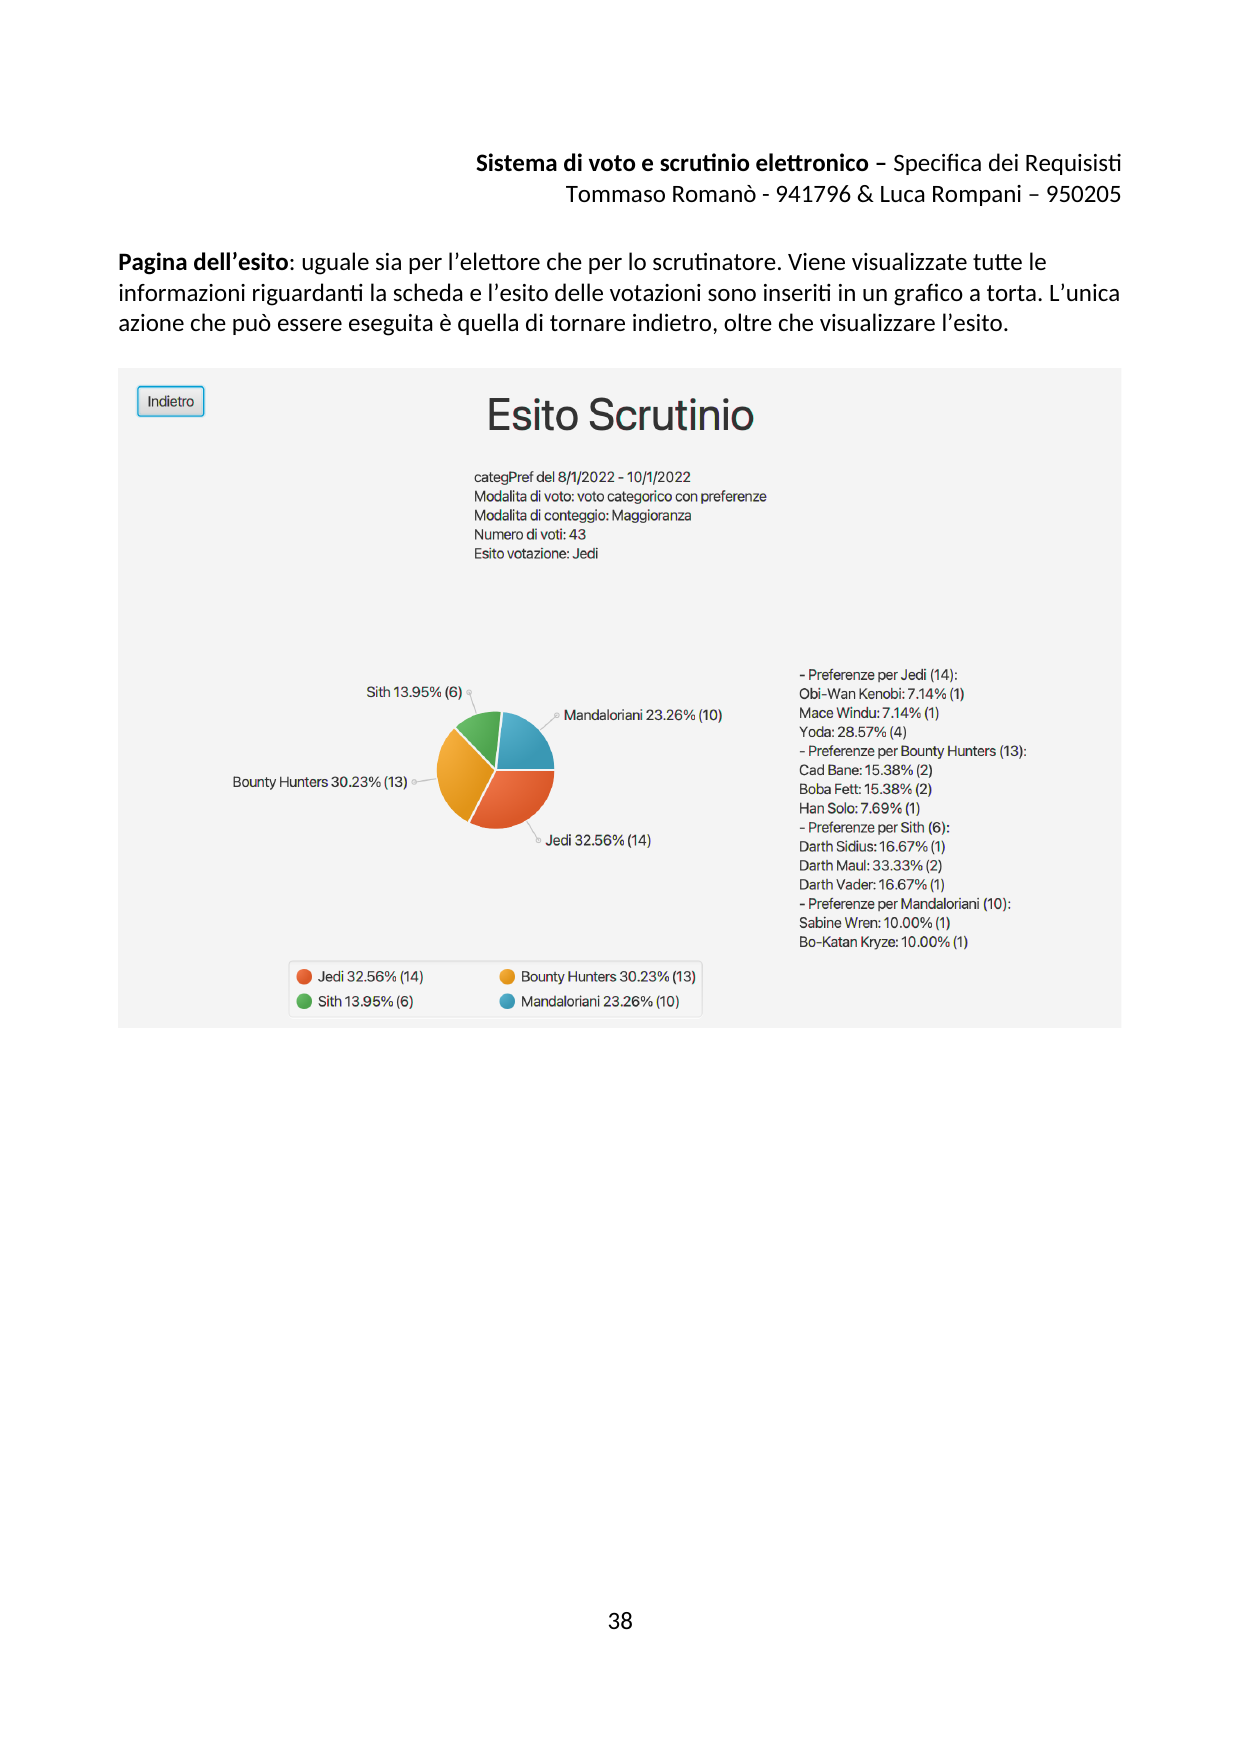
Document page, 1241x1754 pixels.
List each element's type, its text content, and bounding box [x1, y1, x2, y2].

text Pagina dell’esito: uguale sia per l’elettore che per lo scrutinatore. Viene visualizzate tutte le informazioni riguardanti la scheda e l’esito delle votazioni sono inseriti in un grafico a torta. L’unica azione che può essere eseguita è quella di tornare indietro, oltre che visualizzare l’esito. [118, 246, 1122, 338]
picture [118, 368, 1122, 1028]
